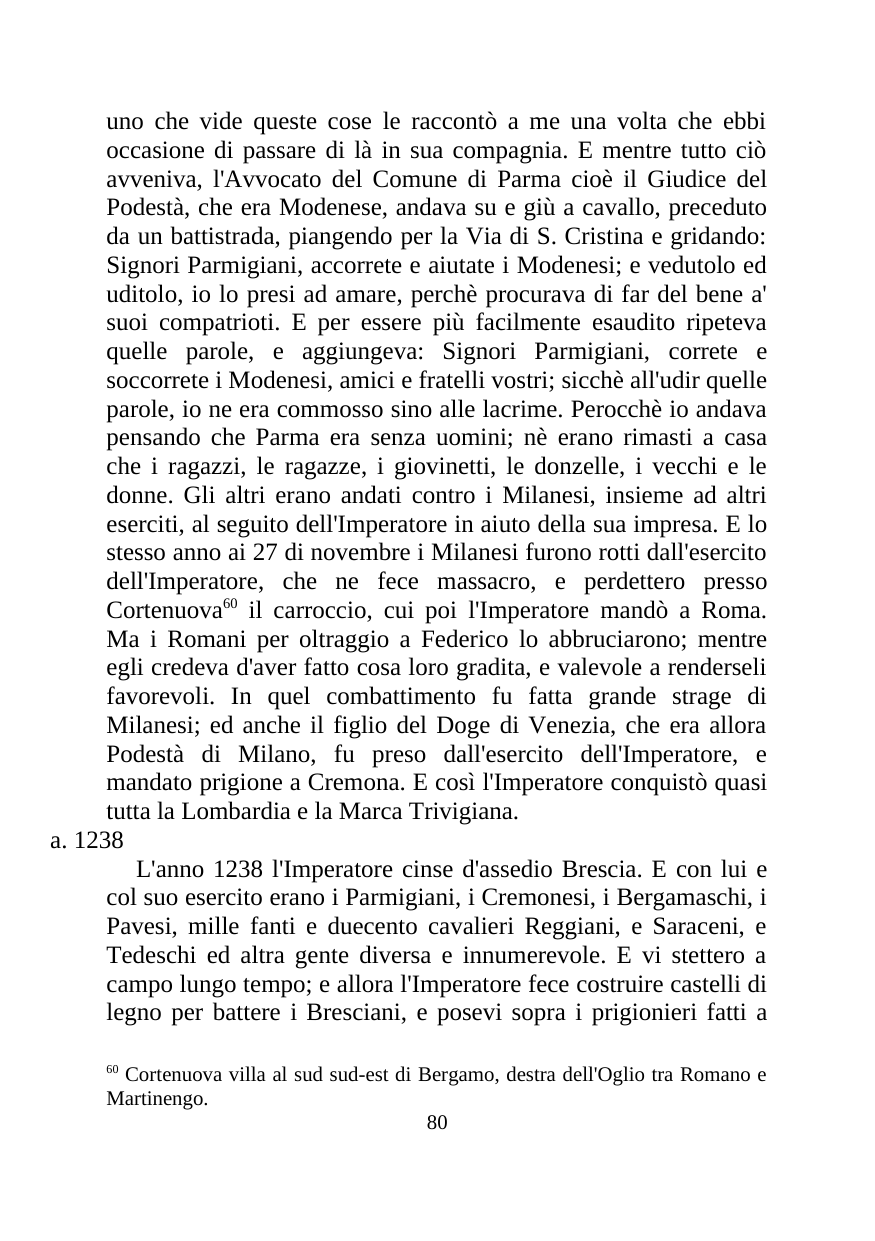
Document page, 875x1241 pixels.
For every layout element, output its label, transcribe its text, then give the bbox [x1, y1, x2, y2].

text Cortenuova villa al sud sud-est di Bergamo, destra dell'Oglio tra Romano e Martinengo. [106, 1062, 768, 1110]
text L'anno 1238 l'Imperatore cinse d'assedio Brescia. E con lui e col suo esercito erano i Parmigiani, i Cremonesi, i Bergamaschi, i Pavesi, mille fanti e duecento cavalieri Reggiani, e Saraceni, e Tedeschi ed altra gente diversa e innumerevole. E vi stettero a campo lungo tempo; e allora l'Imperatore fece costruire castelli di legno per battere i Bresciani, e posevi sopra i prigionieri fatti a [106, 854, 768, 1026]
text a. 1238 [50, 825, 768, 854]
text uno che vide queste cose le raccontò a me una volta che ebbi occasione di passare di là in sua compagnia. E mentre tutto ciò avveniva, l'Avvocato del Comune di Parma cioè il Giudice del Podestà, che era Modenese, andava su e giù a cavallo, preceduto da un battistrada, piangendo per la Via di S. Cristina e gridando: Signori Parmigiani, accorrete e aiutate i Modenesi; e vedutolo ed uditolo, io lo presi ad amare, perchè procurava di far del bene a' suoi compatrioti. E per essere più facilmente esaudito ripeteva quelle parole, e aggiungeva: Signori Parmigiani, correte e soccorrete i Modenesi, amici e fratelli vostri; sicchè all'udir quelle parole, io ne era commosso sino alle lacrime. Perocchè io andava pensando che Parma era senza uomini; nè erano rimasti a casa che i ragazzi, le ragazze, i giovinetti, le donzelle, i vecchi e le donne. Gli altri erano andati contro i Milanesi, insieme ad altri eserciti, al seguito dell'Imperatore in aiuto della sua impresa. E lo stesso anno ai 27 di novembre i Milanesi furono rotti dall'esercito dell'Imperatore, che ne fece massacro, e perdettero presso Cortenuova il carroccio, cui poi l'Imperatore mandò a Roma. Ma i Romani per oltraggio a Federico lo abbruciarono; mentre egli credeva d'aver fatto cosa loro gradita, e valevole a renderseli favorevoli. In quel combattimento fu fatta grande strage di Milanesi; ed anche il figlio del Doge di Venezia, che era allora Podestà di Milano, fu preso dall'esercito dell'Imperatore, e mandato prigione a Cremona. E così l'Imperatore conquistò quasi tutta la Lombardia e la Marca Trivigiana. [106, 106, 768, 825]
